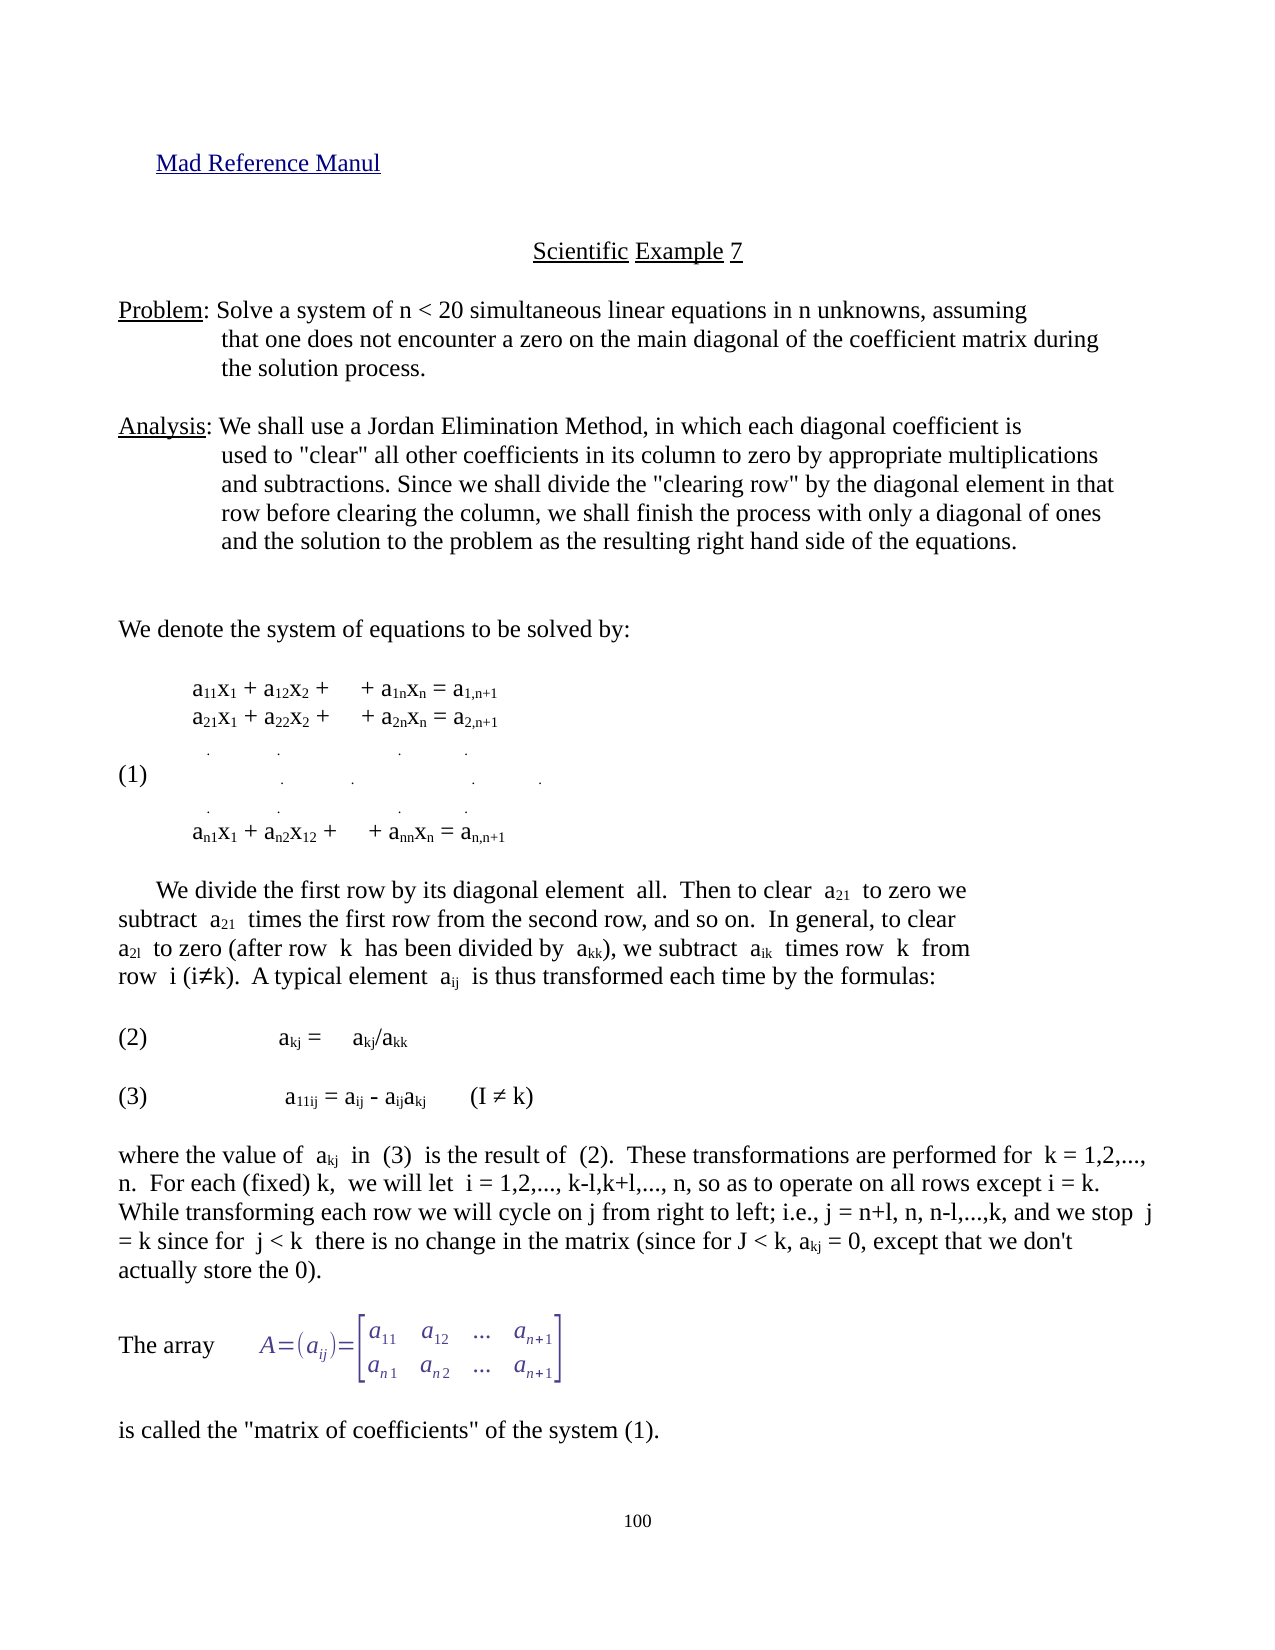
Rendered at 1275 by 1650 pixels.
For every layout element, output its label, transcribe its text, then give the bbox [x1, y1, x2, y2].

text where the value of akj in (3) is the result of (2). These transformations are performed for k = 1,2,..., n. For each (fixed) k, we will let i = 1,2,..., k-l,k+l,..., n, so as to operate on all rows except i = k. While transforming each row we will cycle on j from right to left; i.e., j = n+l, n, n-l,...,k, and we stop j = k since for j < k there is no change in the matrix (since for J < k, akj = 0, except that we don't actually store the 0). [118, 1140, 1157, 1283]
text a11x1 + a12x2 + + a1nxn = a1,n+1 a21x1 + a22x2 + + a2nxn = a2,n+1 . . . . (1) . . . . . . . . an1x1 + an2x12 + + annxn = an,n+1 [118, 673, 1157, 845]
text We denote the system of equations to be solved by: [118, 585, 1157, 643]
list (3) a11ij = aij - aijakj (I ≠ k) [118, 1081, 1157, 1110]
text Analysis: We shall use a Jordan Elimination Method, in which each diagonal coefficient is used to "clear" all other coefficients in its column to zero by appropriate multiplications and subtractions. Since we shall divide the "clearing row" by the diagonal element in that row before clearing the column, we shall finish the process with only a diagonal of ones and the solution to the problem as the resulting right hand side of the equations. [118, 411, 1157, 555]
text We divide the first row by its diagonal element all. Then to clear a21 to zero we subtract a21 times the first row from the second row, and so on. In general, to clear a2l to zero (after row k has been divided by akk), we subtract aik times row k from row i (i≠k). A typical element aij is thus transformed each time by the formulas: [118, 875, 1157, 992]
list (2) akj = akj/akk [118, 1022, 1157, 1051]
text Problem: Solve a system of n < 20 simultaneous linear equations in n unknowns, assuming that one does not encounter a zero on the main diagonal of the coefficient matrix during the solution process. [118, 295, 1157, 381]
text The array [118, 1313, 1157, 1385]
subtitle Scientific Example 7 [118, 236, 1157, 265]
text is called the "matrix of coefficients" of the system (1). [118, 1415, 1157, 1443]
